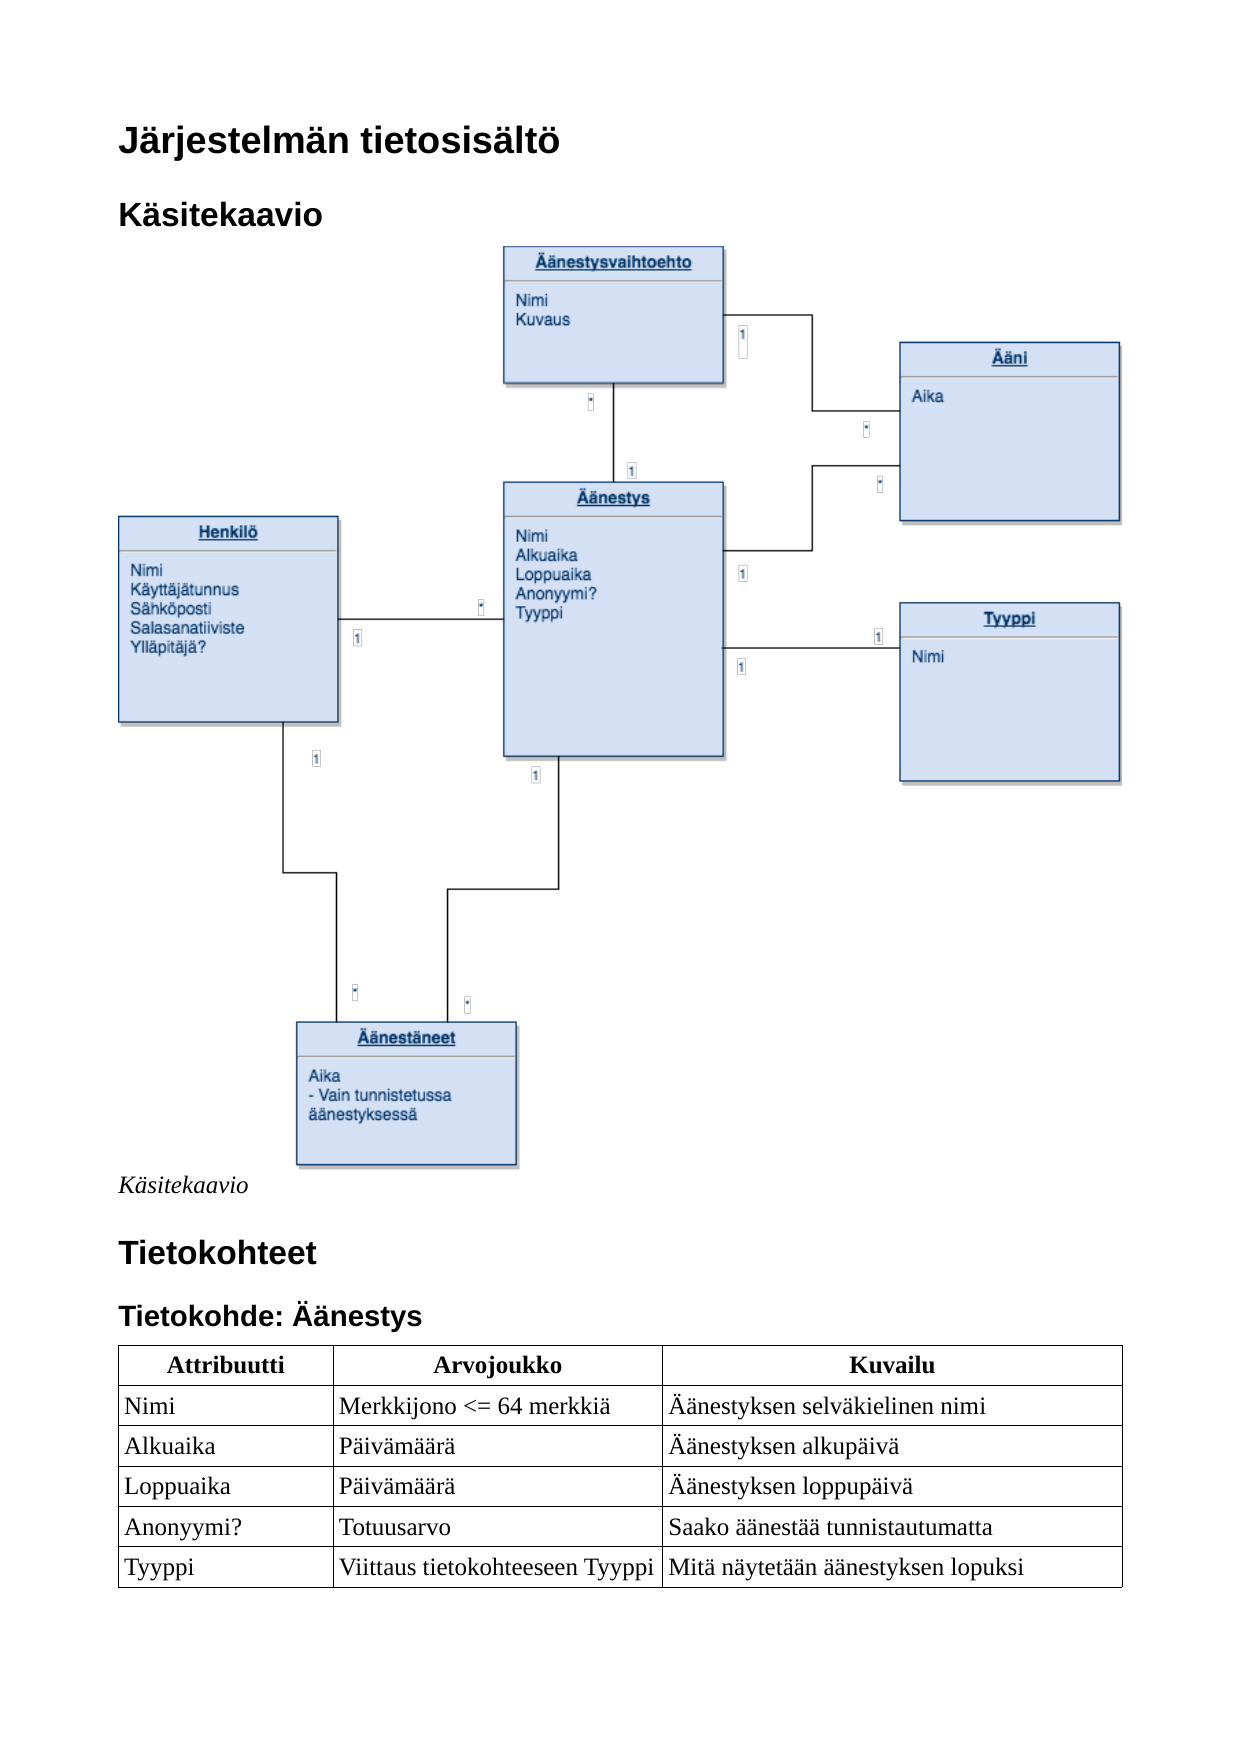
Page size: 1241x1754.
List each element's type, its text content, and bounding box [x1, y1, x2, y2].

subtitle Järjestelmän tietosisältö [118, 118, 1122, 162]
table_cell Viittaus tietokohteeseen Tyyppi [334, 1547, 662, 1587]
table_header Attribuutti [119, 1346, 333, 1385]
table_cell Merkkijono <= 64 merkkiä [334, 1386, 662, 1425]
text [616, 316, 899, 549]
table_cell Anonyymi? [119, 1507, 333, 1546]
table_header Arvojoukko [334, 1346, 662, 1385]
table_cell Saako äänestää tunnistautumatta [663, 1507, 1122, 1546]
text [284, 621, 557, 1021]
subtitle Tietokohde: Äänestys [118, 1298, 1122, 1332]
text Käsitekaavio [118, 649, 1122, 1199]
table_cell Äänestyksen selväkielinen nimi [663, 1386, 1122, 1425]
subtitle Tietokohteet [118, 1233, 1122, 1271]
table_cell Päivämäärä [334, 1467, 662, 1506]
text [727, 467, 1122, 647]
table_cell Totuusarvo [334, 1507, 662, 1546]
table_header Kuvailu [663, 1346, 1122, 1385]
table_cell Tyyppi [119, 1547, 333, 1587]
table_cell Nimi [119, 1386, 333, 1425]
text [118, 259, 612, 617]
table_cell Äänestyksen loppupäivä [663, 1467, 1122, 1506]
table_cell Loppuaika [119, 1467, 333, 1506]
table_cell Päivämäärä [334, 1426, 662, 1466]
text [727, 259, 1122, 410]
subtitle Käsitekaavio [118, 195, 1122, 234]
table_cell Alkuaika [119, 1426, 333, 1466]
table_cell Äänestyksen alkupäivä [663, 1426, 1122, 1466]
table_cell Mitä näytetään äänestyksen lopuksi [663, 1547, 1122, 1587]
